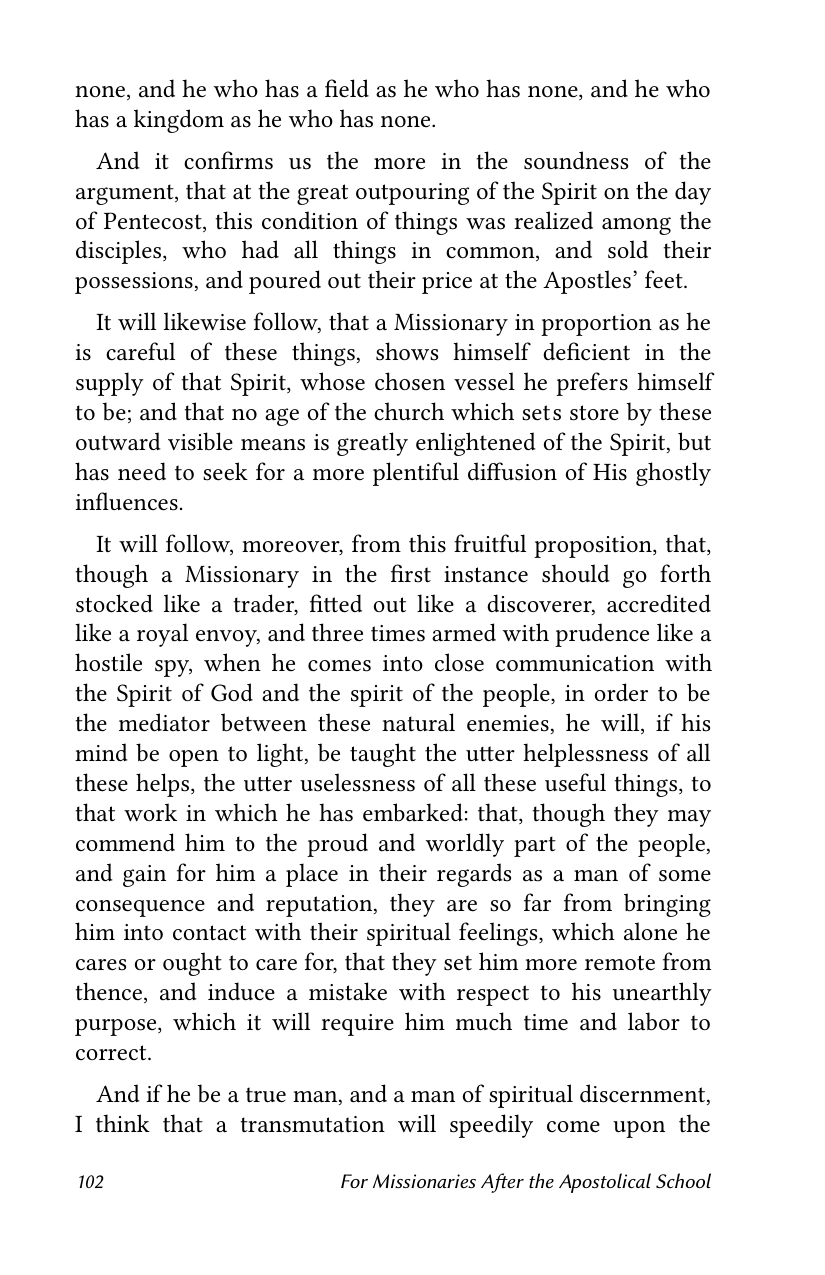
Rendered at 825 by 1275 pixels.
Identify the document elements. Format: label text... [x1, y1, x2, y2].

text none, and he who has a field as he who has none, and he who has a kingdom as he who has none. [75, 75, 712, 133]
text And if he be a true man, and a man of spiritual discernment, I think that a transmutation will speedily come upon the [75, 1080, 712, 1138]
text It will likewise follow, that a Missionary in proportion as he is careful of these things, shows himself deficient in the supply of that Spirit, whose chosen vessel he prefers himself to be; and that no age of the church which sets store by these outward visible means is greatly enlightened of the Spirit, but has need to seek for a more plentiful diffusion of His ghostly influences. [75, 308, 712, 516]
text And it confirms us the more in the soundness of the argument, that at the great outpouring of the Spirit on the day of Pentecost, this condition of things was realized among the disciples, who had all things in common, and sold their possessions, and poured out their price at the Apostles’ feet. [75, 147, 712, 295]
text It will follow, moreover, from this fruitful proposition, that, though a Missionary in the first instance should go forth stocked like a trader, fitted out like a discoverer, accredited like a royal envoy, and three times armed with prudence like a hostile spy, when he comes into close communication with the Spirit of God and the spirit of the people, in order to be the mediator between these natural enemies, he will, if his mind be open to light, be taught the utter helplessness of all these helps, the utter uselessness of all these useful things, to that work in which he has embarked: that, though they may commend him to the proud and worldly part of the people, and gain for him a place in their regards as a man of some consequence and reputation, they are so far from bringing him into contact with their spiritual feelings, which alone he cares or ought to care for, that they set him more remote from thence, and induce a mistake with respect to his unearthly purpose, which it will require him much time and labor to correct. [75, 530, 712, 1067]
